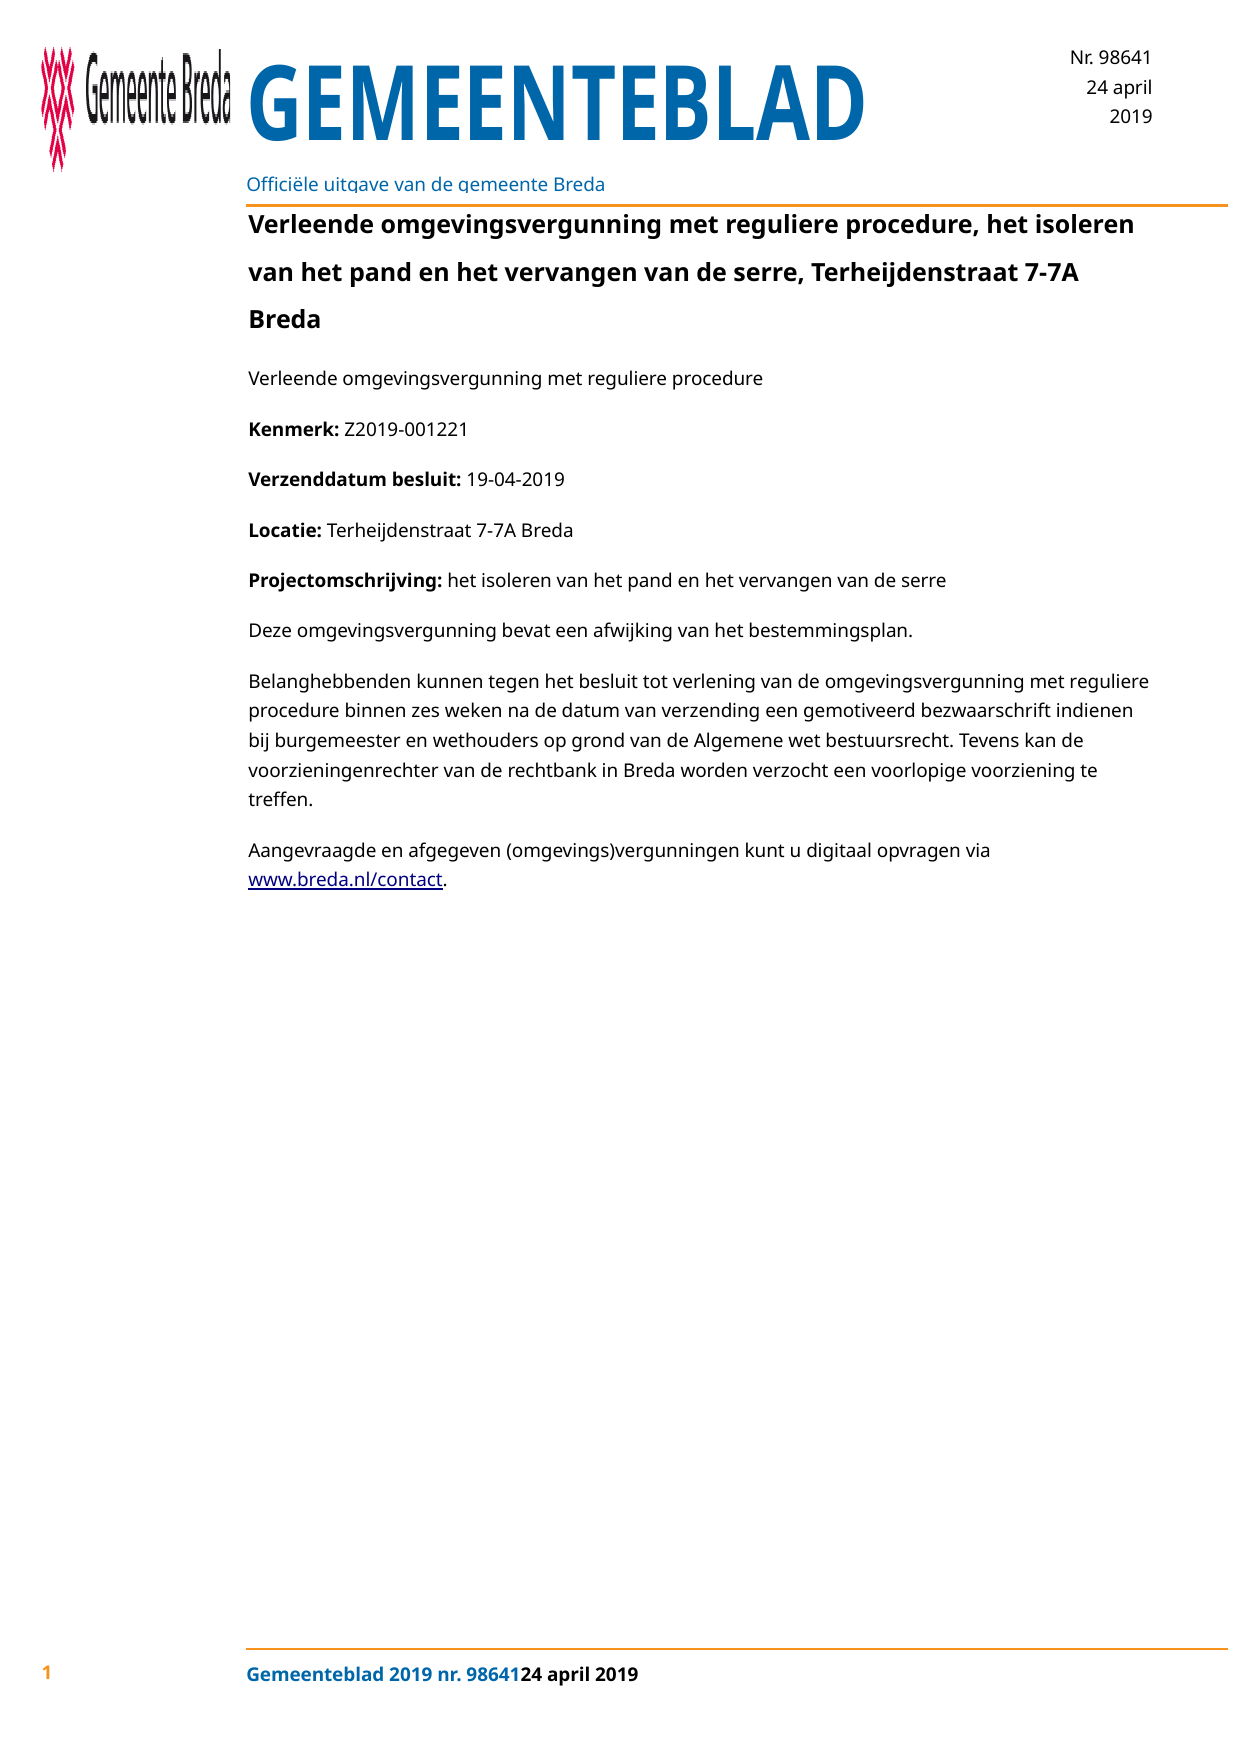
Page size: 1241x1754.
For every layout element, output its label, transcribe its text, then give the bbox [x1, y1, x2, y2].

text Verleende omgevingsvergunning met reguliere procedure [248, 366, 1152, 391]
text Aangevraagde en afgegeven (omgevings)vergunningen kunt u digitaal opvragen via www.breda.nl/contact. [248, 837, 1152, 892]
text Projectomschrijving: het isoleren van het pand en het vervangen van de serre [248, 567, 1152, 593]
text Locatie: Terheijdenstraat 7-7A Breda [248, 517, 1152, 542]
text Deze omgevingsvergunning bevat een afwijking van het bestemmingsplan. [248, 618, 1152, 643]
text Verleende omgevingsvergunning met reguliere procedure, het isoleren van het pand en het vervangen van de serre, Terheijdenstraat 7-7A Breda [248, 207, 1152, 336]
picture [41, 47, 231, 172]
text Verzenddatum besluit: 19-04-2019 [248, 466, 1152, 492]
text Belanghebbenden kunnen tegen het besluit tot verlening van de omgevingsvergunning met reguliere procedure binnen zes weken na de datum van verzending een gemotiveerd bezwaarschrift indienen bij burgemeester en wethouders op grond van de Algemene wet bestuursrecht. Tevens kan de voorzieningenrechter van de rechtbank in Breda worden verzocht een voorlopige voorziening te treffen. [248, 668, 1152, 812]
text Kenmerk: Z2019-001221 [248, 416, 1152, 442]
